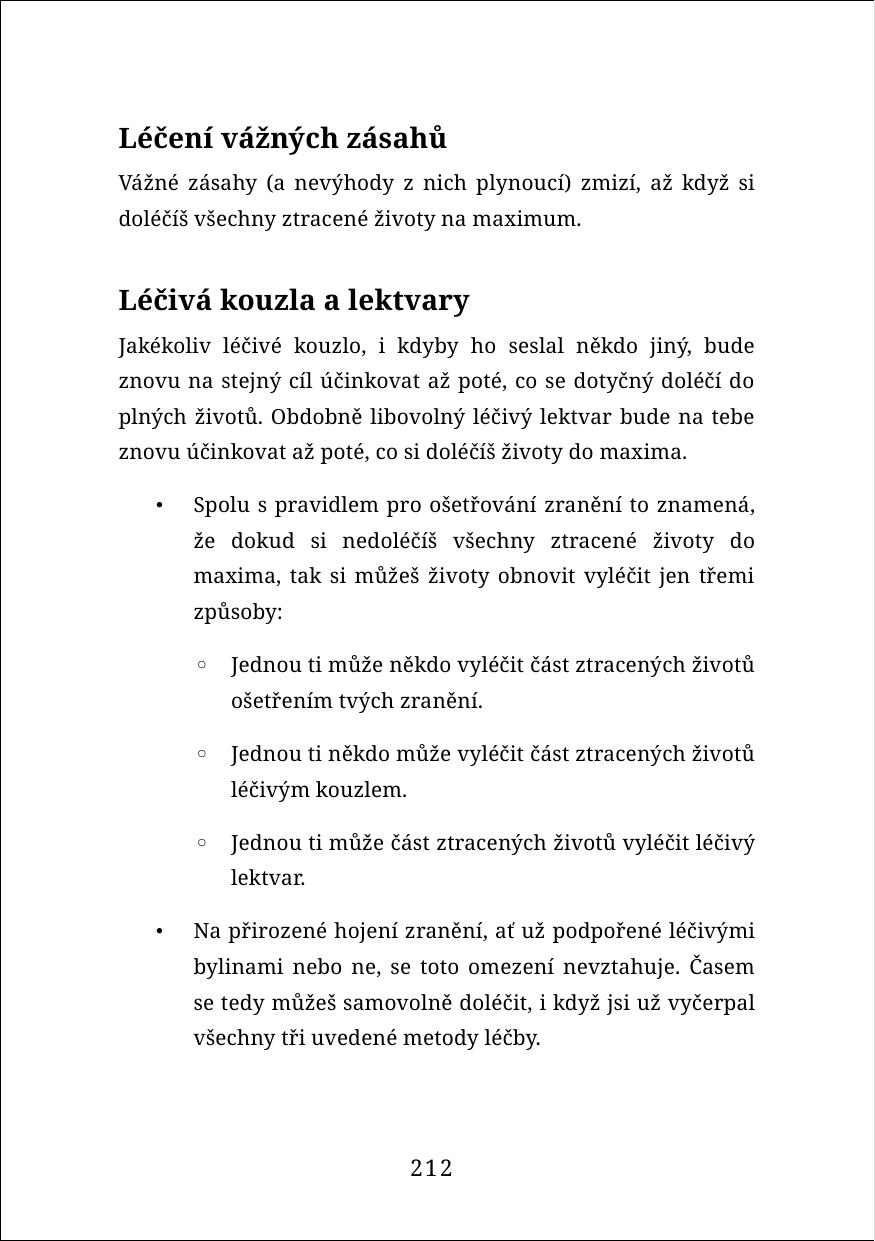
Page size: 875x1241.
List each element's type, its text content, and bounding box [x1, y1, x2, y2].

text Vážné zásahy (a nevýhody z nich plynoucí) zmizí, až když si doléčíš všechny ztracené životy na maximum. [118, 168, 756, 232]
list Spolu s pravidlem pro ošetřování zranění to znamená, že dokud si nedoléčíš všechny ztracené životy do maxima, tak si můžeš životy obnovit vyléčit jen třemi způsoby: [156, 491, 756, 626]
list Jednou ti může někdo vyléčit část ztracených životů ošetřením tvých zranění. [193, 650, 756, 714]
subtitle Léčení vážných zásahů [118, 118, 756, 157]
list Jednou ti může část ztracených životů vyléčit léčivý lektvar. [193, 828, 756, 892]
list Jednou ti někdo může vyléčit část ztracených životů léčivým kouzlem. [193, 739, 756, 803]
subtitle Léčivá kouzla a lektvary [118, 281, 756, 319]
list Na přirozené hojení zranění, ať už podpořené léčivými bylinami nebo ne, se toto omezení nevztahuje. Časem se tedy můžeš samovolně doléčit, i když jsi už vyčerpal všechny tři uvedené metody léčby. [156, 917, 756, 1052]
text Jakékoliv léčivé kouzlo, i kdyby ho seslal někdo jiný, bude znovu na stejný cíl účinkovat až poté, co se dotyčný doléčí do plných životů. Obdobně libovolný léčivý lektvar bude na tebe znovu účinkovat až poté, co si doléčíš životy do maxima. [118, 331, 756, 466]
